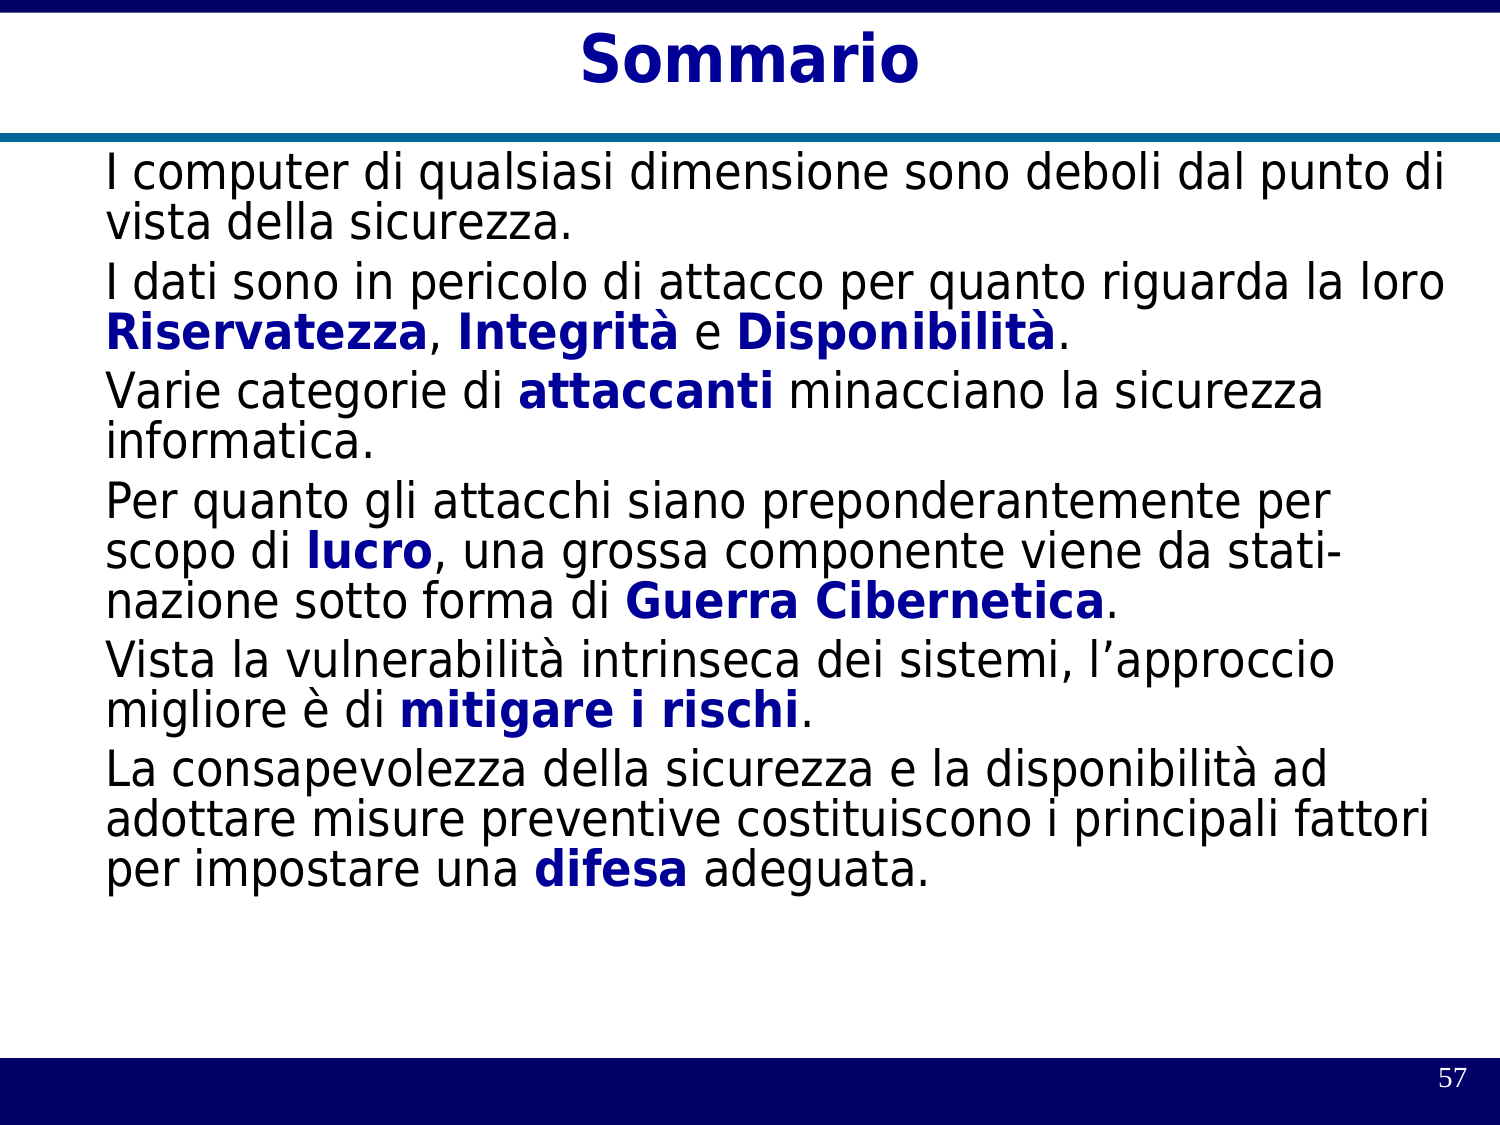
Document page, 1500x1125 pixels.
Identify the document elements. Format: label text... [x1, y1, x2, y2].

title Sommario [30, 0, 1471, 126]
list I computer di qualsiasi dimensione sono deboli dal punto di vista della sicurezza. I dati sono in pericolo di attacco per quanto riguarda la loro Riservatezza, Integrità e Disponibilità. Varie categorie di attaccanti minacciano la sicurezza informatica. Per quanto gli attacchi siano preponderantemente per scopo di lucro, una grossa componente viene da stati-nazione sotto forma di Guerra Cibernetica. Vista la vulnerabilità intrinseca dei sistemi, l’approccio migliore è di mitigare i rischi. La consapevolezza della sicurezza e la disponibilità ad adottare misure preventive costituiscono i principali fattori per impostare una difesa adeguata. [30, 149, 1471, 1021]
